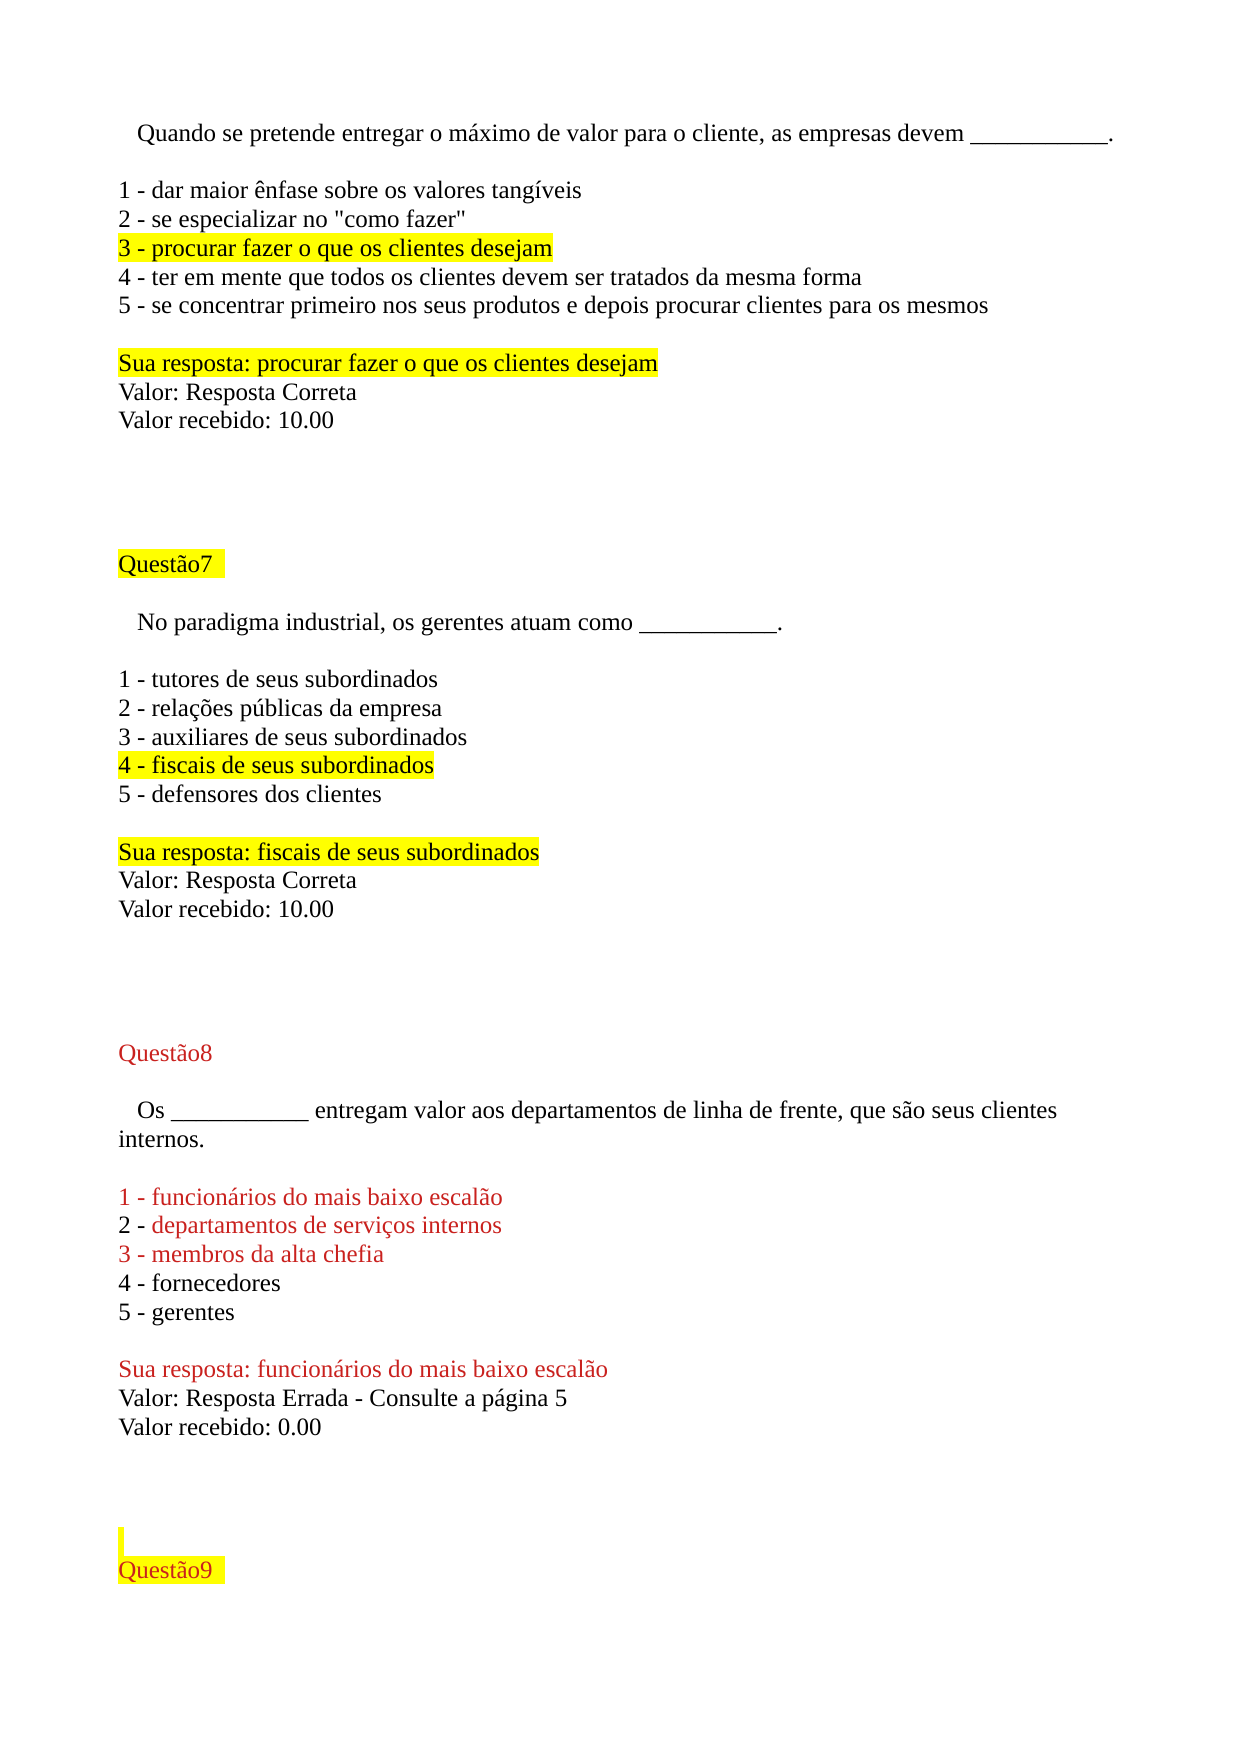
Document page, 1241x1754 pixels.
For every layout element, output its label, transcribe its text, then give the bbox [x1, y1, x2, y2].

text 5 - gerentes [118, 1297, 1122, 1326]
text 4 - fornecedores [118, 1268, 1122, 1297]
text 5 - defensores dos clientes [118, 779, 1122, 808]
text 1 - funcionários do mais baixo escalão [118, 1182, 1122, 1211]
text Valor: Resposta Correta [118, 866, 1122, 894]
text 1 - tutores de seus subordinados [118, 664, 1122, 693]
text Os ___________ entregam valor aos departamentos de linha de frente, que são seus clientes internos. [118, 1096, 1122, 1153]
text 1 - dar maior ênfase sobre os valores tangíveis [118, 176, 1122, 204]
text No paradigma industrial, os gerentes atuam como ___________. [118, 607, 1122, 636]
text Questão8 [118, 1038, 1122, 1067]
text Sua resposta: funcionários do mais baixo escalão [118, 1354, 1122, 1383]
text 3 - membros da alta chefia [118, 1239, 1122, 1268]
text 2 - relações públicas da empresa [118, 693, 1122, 722]
text Sua resposta: procurar fazer o que os clientes desejam [118, 348, 1122, 377]
text 4 - ter em mente que todos os clientes devem ser tratados da mesma forma [118, 262, 1122, 291]
text Quando se pretende entregar o máximo de valor para o cliente, as empresas devem ___________. [118, 118, 1122, 147]
text 2 - se especializar no "como fazer" [118, 204, 1122, 233]
text 3 - procurar fazer o que os clientes desejam [118, 233, 1122, 262]
text Valor recebido: 0.00 [118, 1412, 1122, 1441]
text Valor recebido: 10.00 [118, 406, 1122, 434]
text Valor: Resposta Errada - Consulte a página 5 [118, 1383, 1122, 1412]
text Valor recebido: 10.00 [118, 894, 1122, 923]
text Questão9 [118, 1556, 1122, 1584]
text 5 - se concentrar primeiro nos seus produtos e depois procurar clientes para os mesmos [118, 291, 1122, 319]
text 3 - auxiliares de seus subordinados [118, 722, 1122, 751]
text Questão7 [118, 549, 1122, 578]
text 2 - departamentos de serviços internos [118, 1211, 1122, 1239]
text Valor: Resposta Correta [118, 377, 1122, 406]
text 4 - fiscais de seus subordinados [118, 751, 1122, 779]
text Sua resposta: fiscais de seus subordinados [118, 837, 1122, 866]
